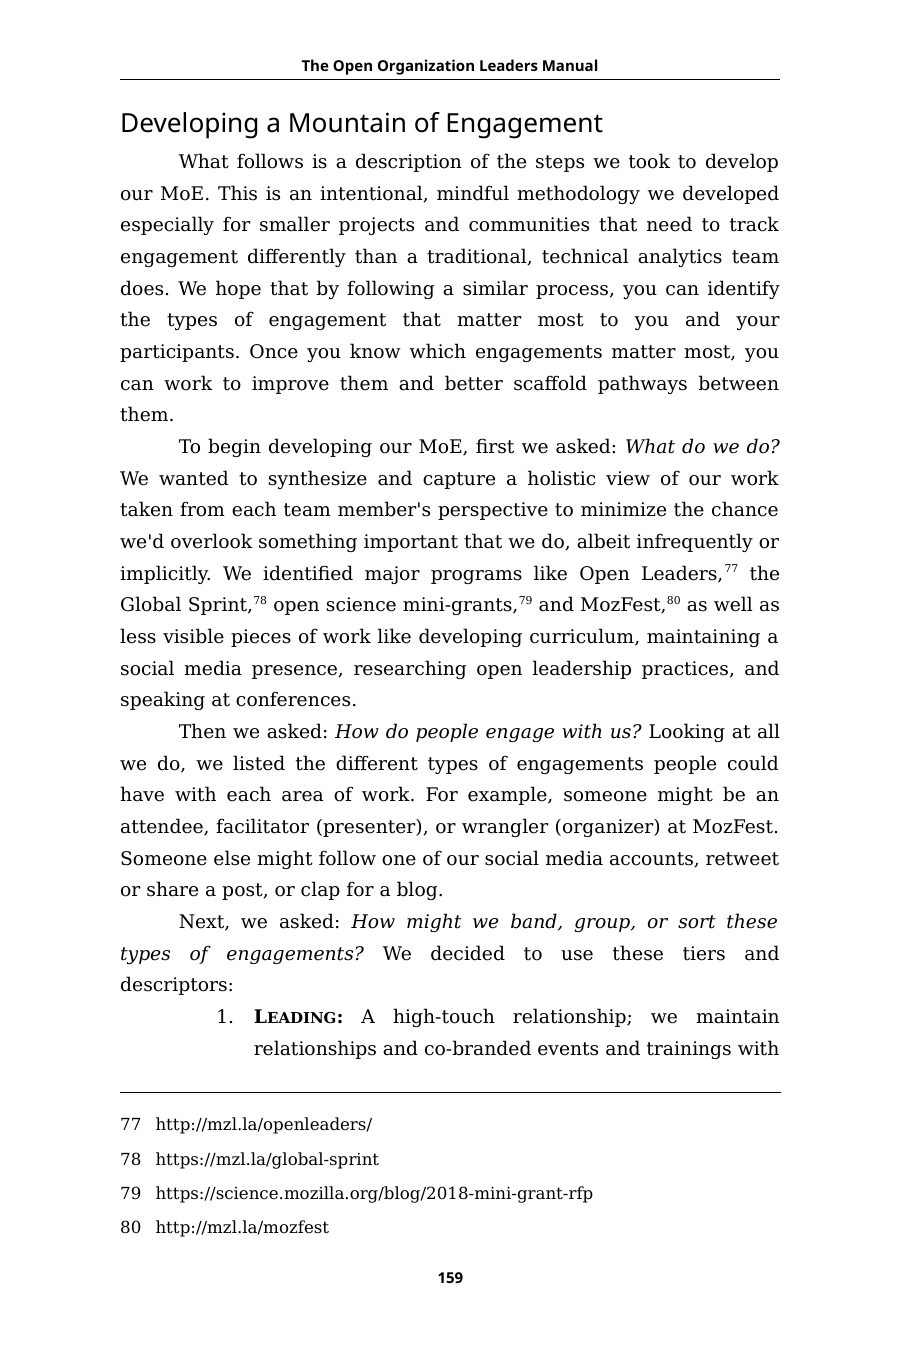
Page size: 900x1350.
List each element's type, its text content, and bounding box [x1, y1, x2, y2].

list Leading: A high-touch relationship; we maintain relationships and co-branded events and trainings with [216, 1006, 780, 1060]
text What follows is a description of the steps we took to develop our MoE. This is an intentional, mindful methodology we developed especially for smaller projects and communities that need to track engagement differently than a traditional, technical analytics team does. We hope that by following a similar process, you can identify the types of engagement that matter most to you and your participants. Once you know which engagements matter most, you can work to improve them and better scaffold pathways between them. [120, 151, 780, 426]
text Then we asked: How do people engage with us? Looking at all we do, we listed the different types of engagements people could have with each area of work. For example, someone might be an attendee, facilitator (presenter), or wrangler (organizer) at MozFest. Someone else might follow one of our social media accounts, retweet or share a post, or clap for a blog. [120, 721, 780, 901]
text http://mzl.la/openleaders/ [120, 1115, 780, 1134]
text https://science.mozilla.org/blog/2018-mini-grant-rfp [120, 1184, 780, 1203]
text https://mzl.la/global-sprint [120, 1149, 780, 1169]
text To begin developing our MoE, first we asked: What do we do? We wanted to synthesize and capture a holistic view of our work taken from each team member's perspective to minimize the chance we'd overlook something important that we do, albeit infrequently or implicitly. We identified major programs like Open Leaders, the Global Sprint, open science mini-grants, and MozFest, as well as less visible pieces of work like developing curriculum, maintaining a social media presence, researching open leadership practices, and speaking at conferences. [120, 436, 780, 711]
text http://mzl.la/mozfest [120, 1218, 780, 1237]
text Next, we asked: How might we band, group, or sort these types of engagements? We decided to use these tiers and descriptors: [120, 911, 780, 996]
subtitle Developing a Mountain of Engagement [120, 109, 780, 139]
